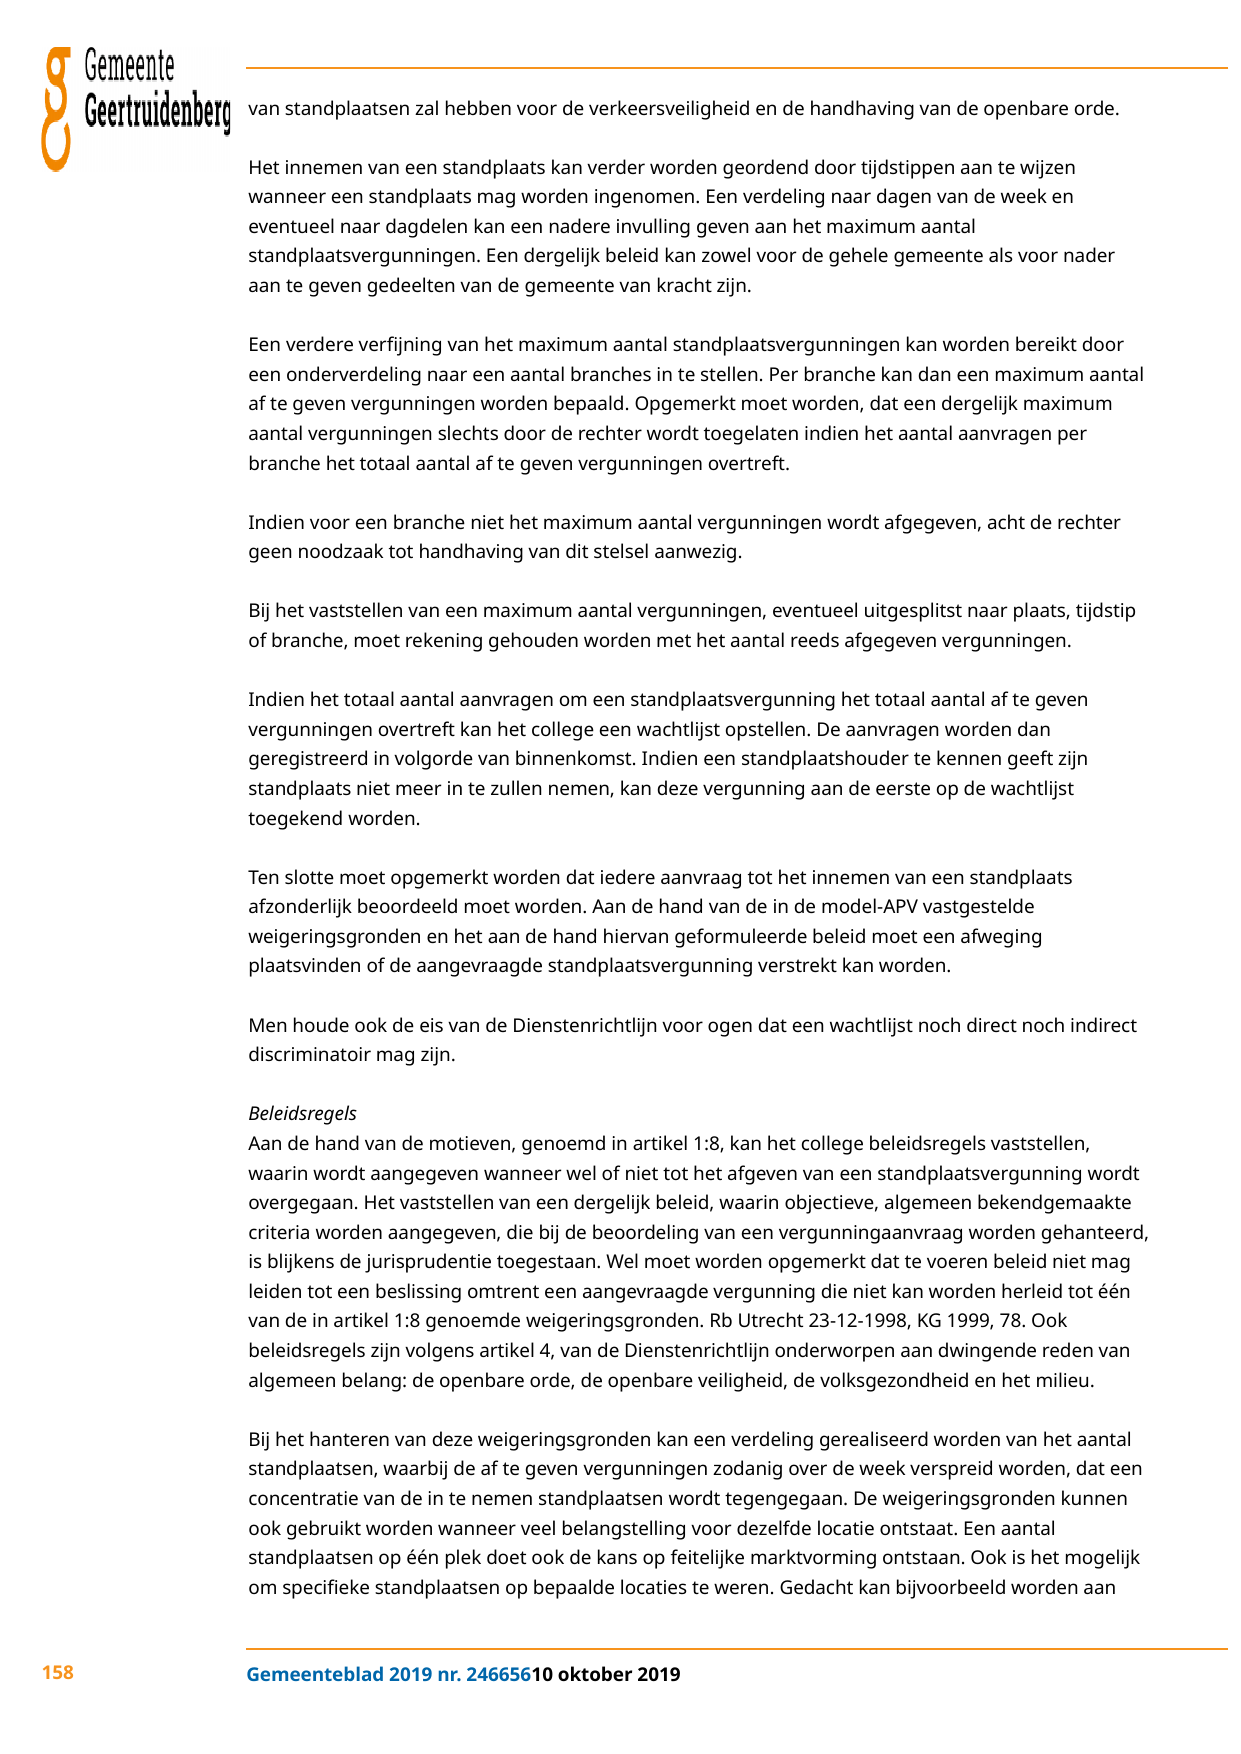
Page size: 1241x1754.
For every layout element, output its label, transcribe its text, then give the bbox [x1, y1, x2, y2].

text Aan de hand van de motieven, genoemd in artikel 1:8, kan het college beleidsregels vaststellen, waarin wordt aangegeven wanneer wel of niet tot het afgeven van een standplaatsvergunning wordt overgegaan. Het vaststellen van een dergelijk beleid, waarin objectieve, algemeen bekendgemaakte criteria worden aangegeven, die bij de beoordeling van een vergunningaanvraag worden gehanteerd, is blijkens de jurisprudentie toegestaan. Wel moet worden opgemerkt dat te voeren beleid niet mag leiden tot een beslissing omtrent een aangevraagde vergunning die niet kan worden herleid tot één van de in artikel 1:8 genoemde weigeringsgronden. Rb Utrecht 23-12-1998, KG 1999, 78. Ook beleidsregels zijn volgens artikel 4, van de Dienstenrichtlijn onderworpen aan dwingende reden van algemeen belang: de openbare orde, de openbare veiligheid, de volksgezondheid en het milieu. [248, 1130, 1152, 1393]
text Het innemen van een standplaats kan verder worden geordend door tijdstippen aan te wijzen wanneer een standplaats mag worden ingenomen. Een verdeling naar dagen van de week en eventueel naar dagdelen kan een nadere invulling geven aan het maximum aantal standplaatsvergunningen. Een dergelijk beleid kan zowel voor de gehele gemeente als voor nader aan te geven gedeelten van de gemeente van kracht zijn. [248, 154, 1152, 298]
text Indien het totaal aantal aanvragen om een standplaatsvergunning het totaal aantal af te geven vergunningen overtreft kan het college een wachtlijst opstellen. De aanvragen worden dan geregistreerd in volgorde van binnenkomst. Indien een standplaatshouder te kennen geeft zijn standplaats niet meer in te zullen nemen, kan deze vergunning aan de eerste op de wachtlijst toegekend worden. [248, 686, 1152, 831]
picture [41, 47, 231, 172]
text Men houde ook de eis van de Dienstenrichtlijn voor ogen dat een wachtlijst noch direct noch indirect discriminatoir mag zijn. [248, 1012, 1152, 1067]
text Indien voor een branche niet het maximum aantal vergunningen wordt afgegeven, acht de rechter geen noodzaak tot handhaving van dit stelsel aanwezig. [248, 509, 1152, 564]
text Ten slotte moet opgemerkt worden dat iedere aanvraag tot het innemen van een standplaats afzonderlijk beoordeeld moet worden. Aan de hand van de in de model-APV vastgestelde weigeringsgronden en het aan de hand hiervan geformuleerde beleid moet een afweging plaatsvinden of de aangevraagde standplaatsvergunning verstrekt kan worden. [248, 864, 1152, 978]
text Bij het hanteren van deze weigeringsgronden kan een verdeling gerealiseerd worden van het aantal standplaatsen, waarbij de af te geven vergunningen zodanig over de week verspreid worden, dat een concentratie van de in te nemen standplaatsen wordt tegengegaan. De weigeringsgronden kunnen ook gebruikt worden wanneer veel belangstelling voor dezelfde locatie ontstaat. Een aantal standplaatsen op één plek doet ook de kans op feitelijke marktvorming ontstaan. Ook is het mogelijk om specifieke standplaatsen op bepaalde locaties te weren. Gedacht kan bijvoorbeeld worden aan [248, 1426, 1152, 1600]
text Beleidsregels [248, 1101, 1152, 1126]
text Een verdere verfijning van het maximum aantal standplaatsvergunningen kan worden bereikt door een onderverdeling naar een aantal branches in te stellen. Per branche kan dan een maximum aantal af te geven vergunningen worden bepaald. Opgemerkt moet worden, dat een dergelijk maximum aantal vergunningen slechts door de rechter wordt toegelaten indien het aantal aanvragen per branche het totaal aantal af te geven vergunningen overtreft. [248, 331, 1152, 476]
text van standplaatsen zal hebben voor de verkeersveiligheid en de handhaving van de openbare orde. [248, 95, 1152, 121]
text Bij het vaststellen van een maximum aantal vergunningen, eventueel uitgesplitst naar plaats, tijdstip of branche, moet rekening gehouden worden met het aantal reeds afgegeven vergunningen. [248, 598, 1152, 653]
